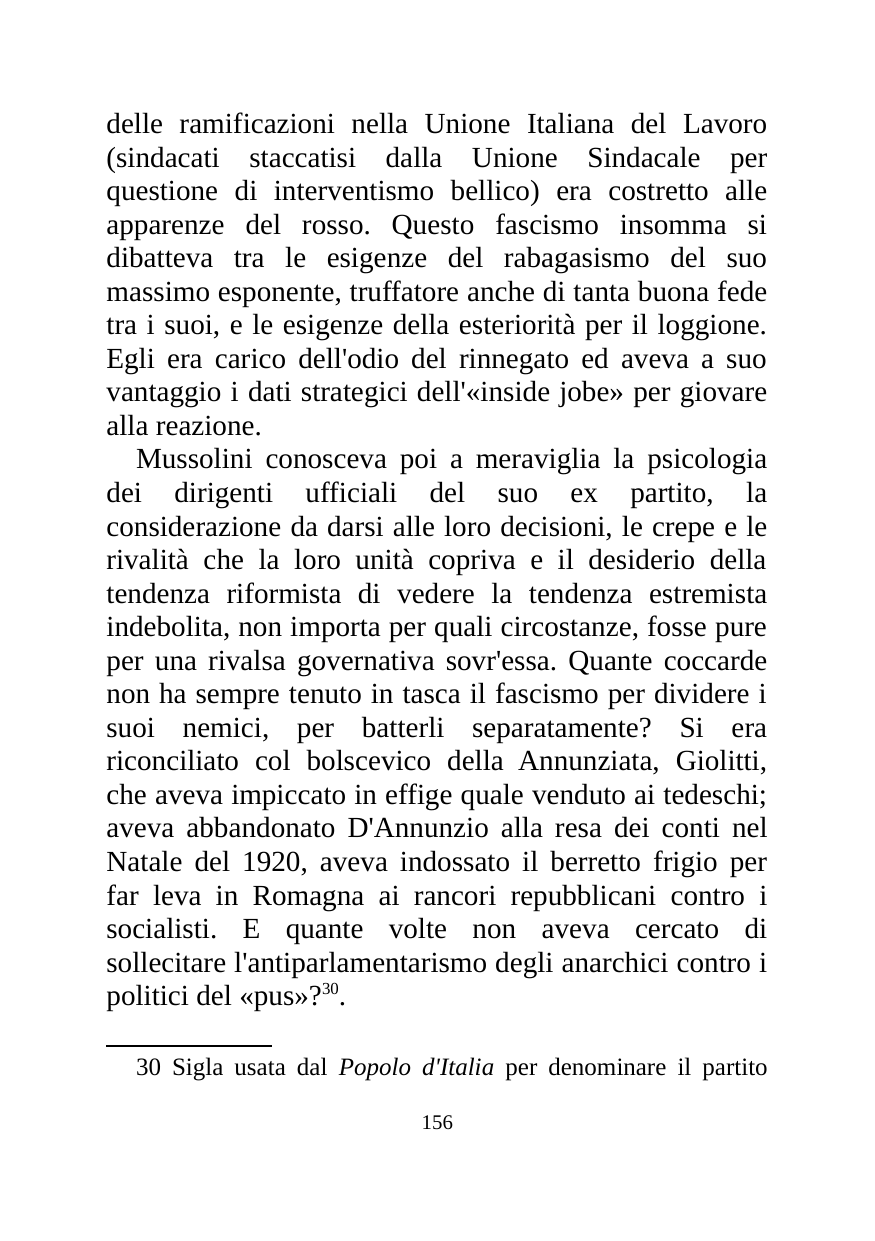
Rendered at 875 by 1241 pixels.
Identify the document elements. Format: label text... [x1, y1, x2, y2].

text Mussolini conosceva poi a meraviglia la psicologia dei dirigenti ufficiali del suo ex partito, la considerazione da darsi alle loro decisioni, le crepe e le rivalità che la loro unità copriva e il desiderio della tendenza riformista di vedere la tendenza estremista indebolita, non importa per quali circostanze, fosse pure per una rivalsa governativa sovr'essa. Quante coccarde non ha sempre tenuto in tasca il fascismo per dividere i suoi nemici, per batterli separatamente? Si era riconciliato col bolscevico della Annunziata, Giolitti, che aveva impiccato in effige quale venduto ai tedeschi; aveva abbandonato D'Annunzio alla resa dei conti nel Natale del 1920, aveva indossato il berretto frigio per far leva in Romagna ai rancori repubblicani contro i socialisti. E quante volte non aveva cercato di sollecitare l'antiparlamentarismo degli anarchici contro i politici del «pus»?. [106, 442, 768, 1012]
text Sigla usata dal Popolo d'Italia per denominare il partito [106, 1052, 768, 1080]
text delle ramificazioni nella Unione Italiana del Lavoro (sindacati staccatisi dalla Unione Sindacale per questione di interventismo bellico) era costretto alle apparenze del rosso. Questo fascismo insomma si dibatteva tra le esigenze del rabagasismo del suo massimo esponente, truffatore anche di tanta buona fede tra i suoi, e le esigenze della esteriorità per il loggione. Egli era carico dell'odio del rinnegato ed aveva a suo vantaggio i dati strategici dell'«inside jobe» per giovare alla reazione. [106, 106, 768, 442]
